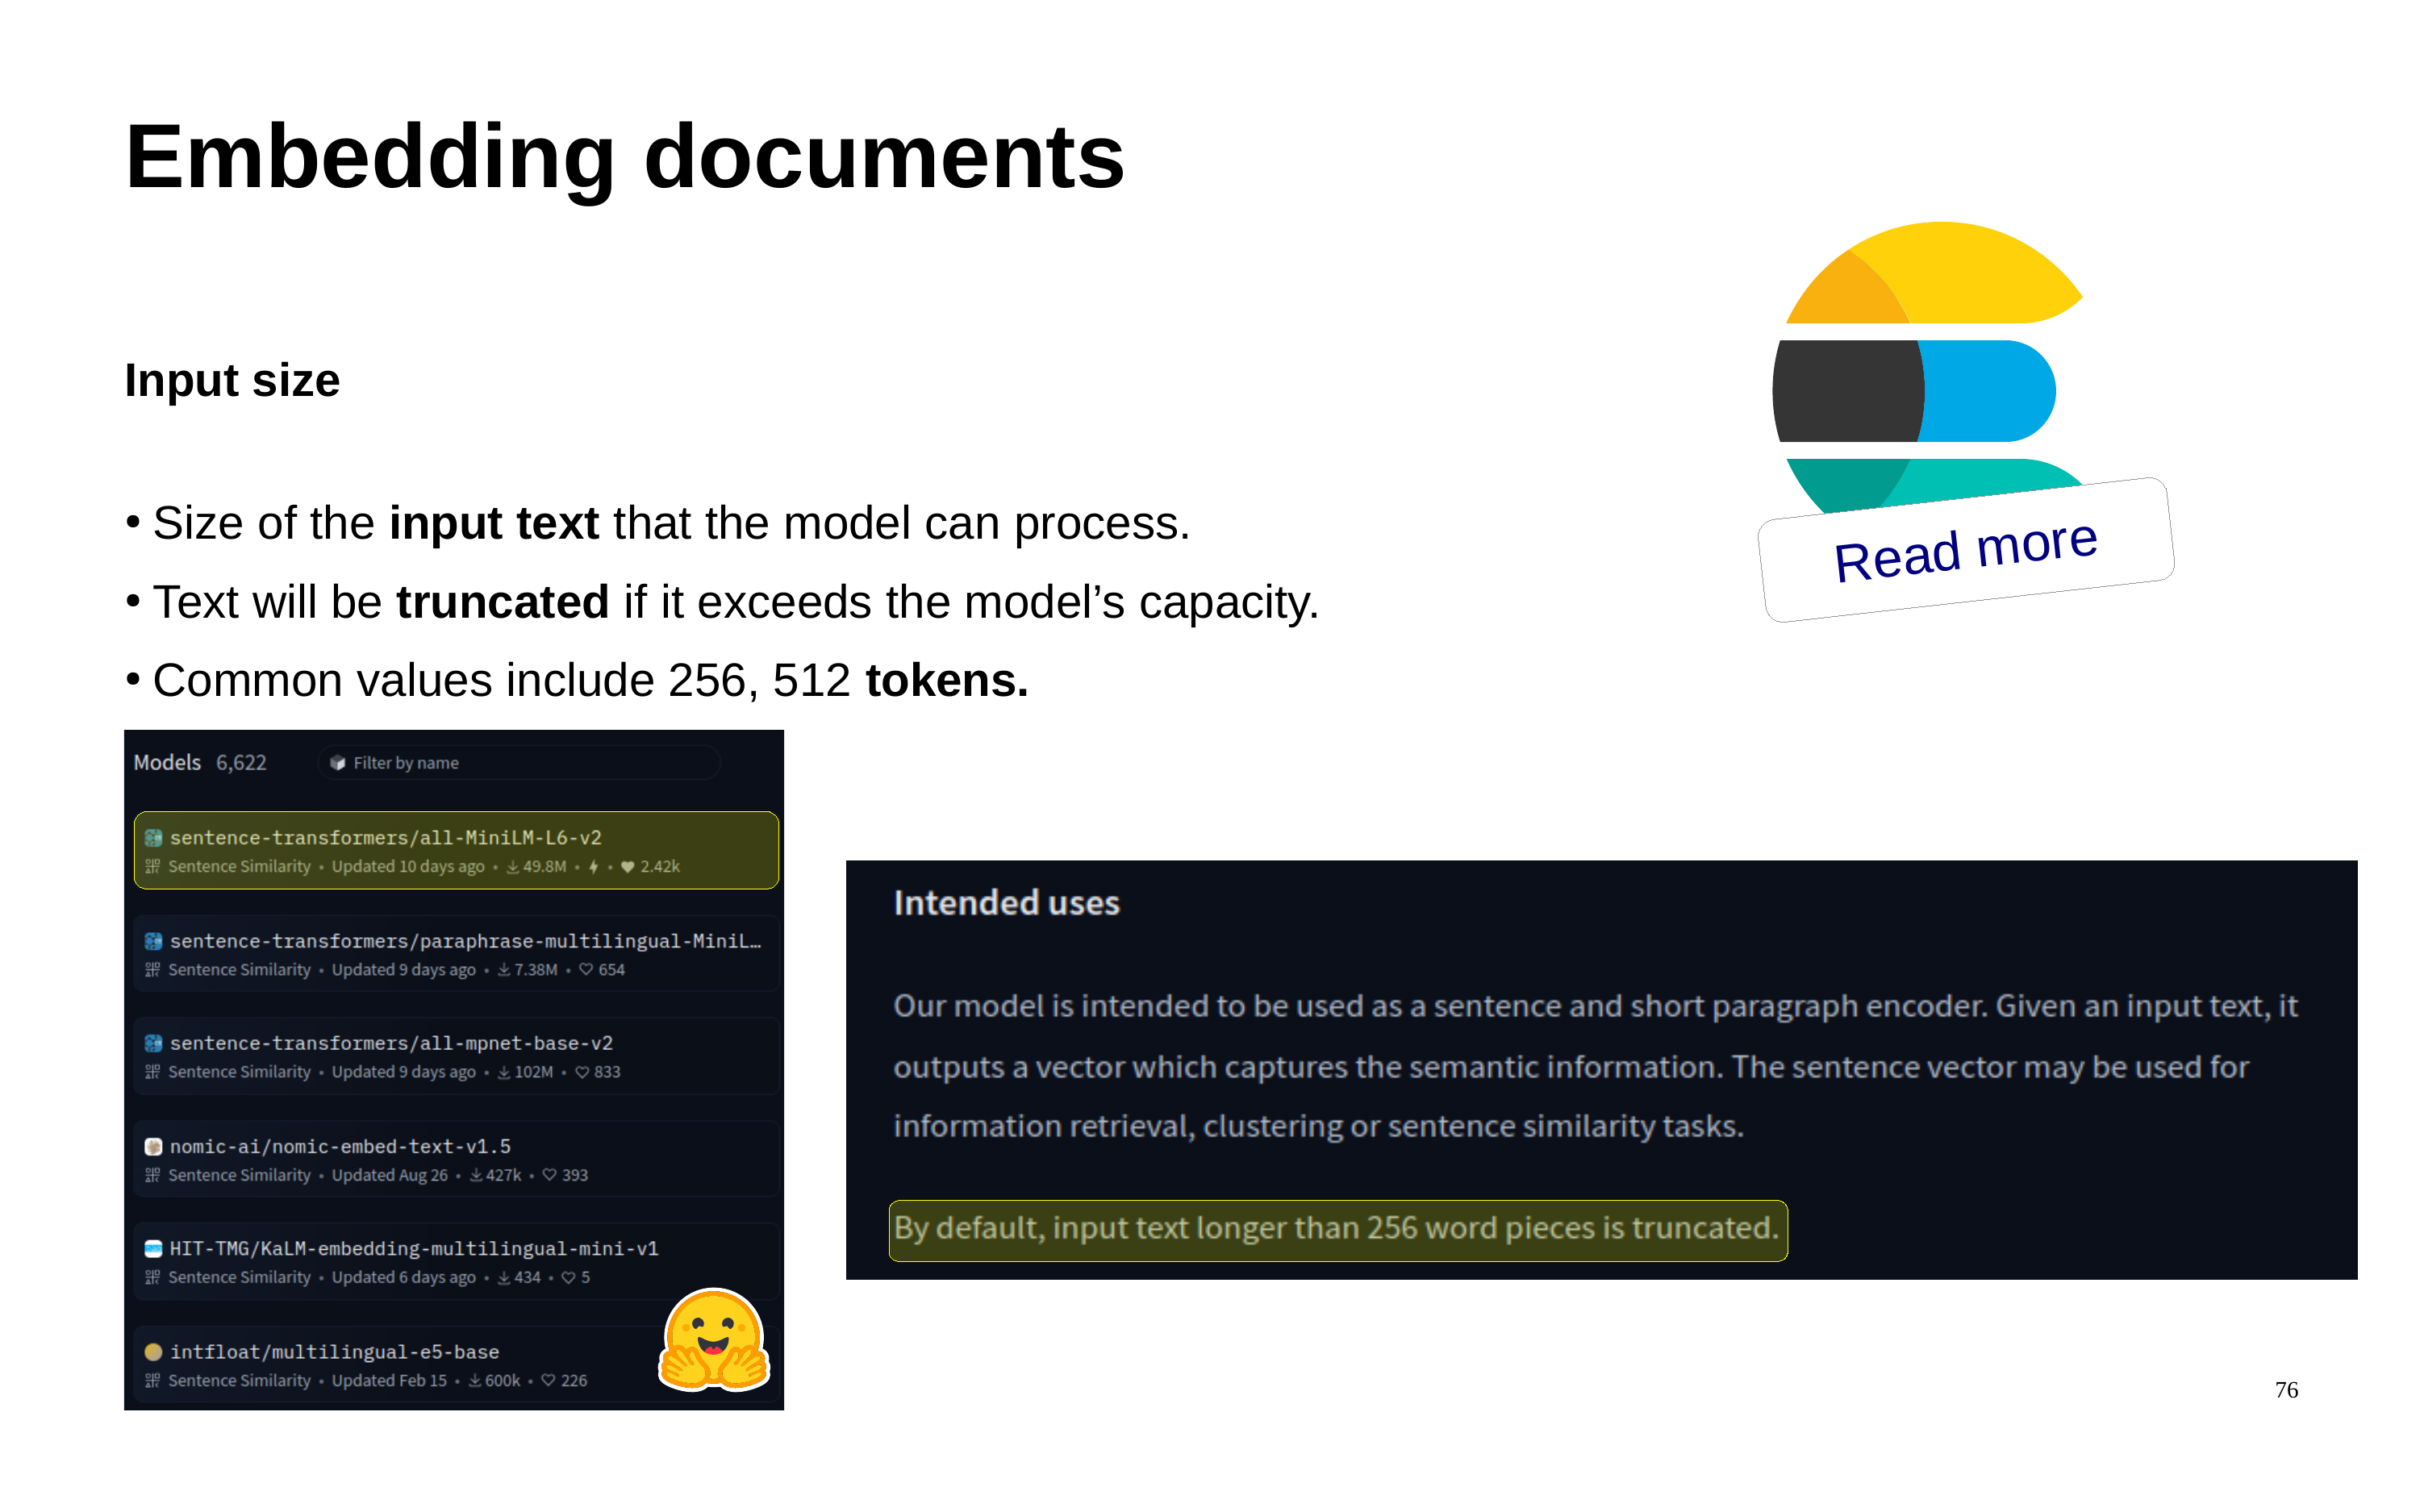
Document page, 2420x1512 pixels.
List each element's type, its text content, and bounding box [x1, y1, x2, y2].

text_box Embedding documents [112, 61, 1495, 251]
picture [123, 768, 785, 1410]
text_box [134, 811, 779, 889]
picture [846, 860, 2358, 1280]
text_box Read more [1758, 477, 2175, 623]
text_box [889, 1200, 1788, 1262]
text_box Input size [112, 321, 661, 439]
picture [1729, 200, 2129, 586]
text_box Size of the input text that the model can process. Text will be truncated if it exceeds the model’s capacity. Common values include 256, 512 tokens. [112, 464, 1360, 768]
